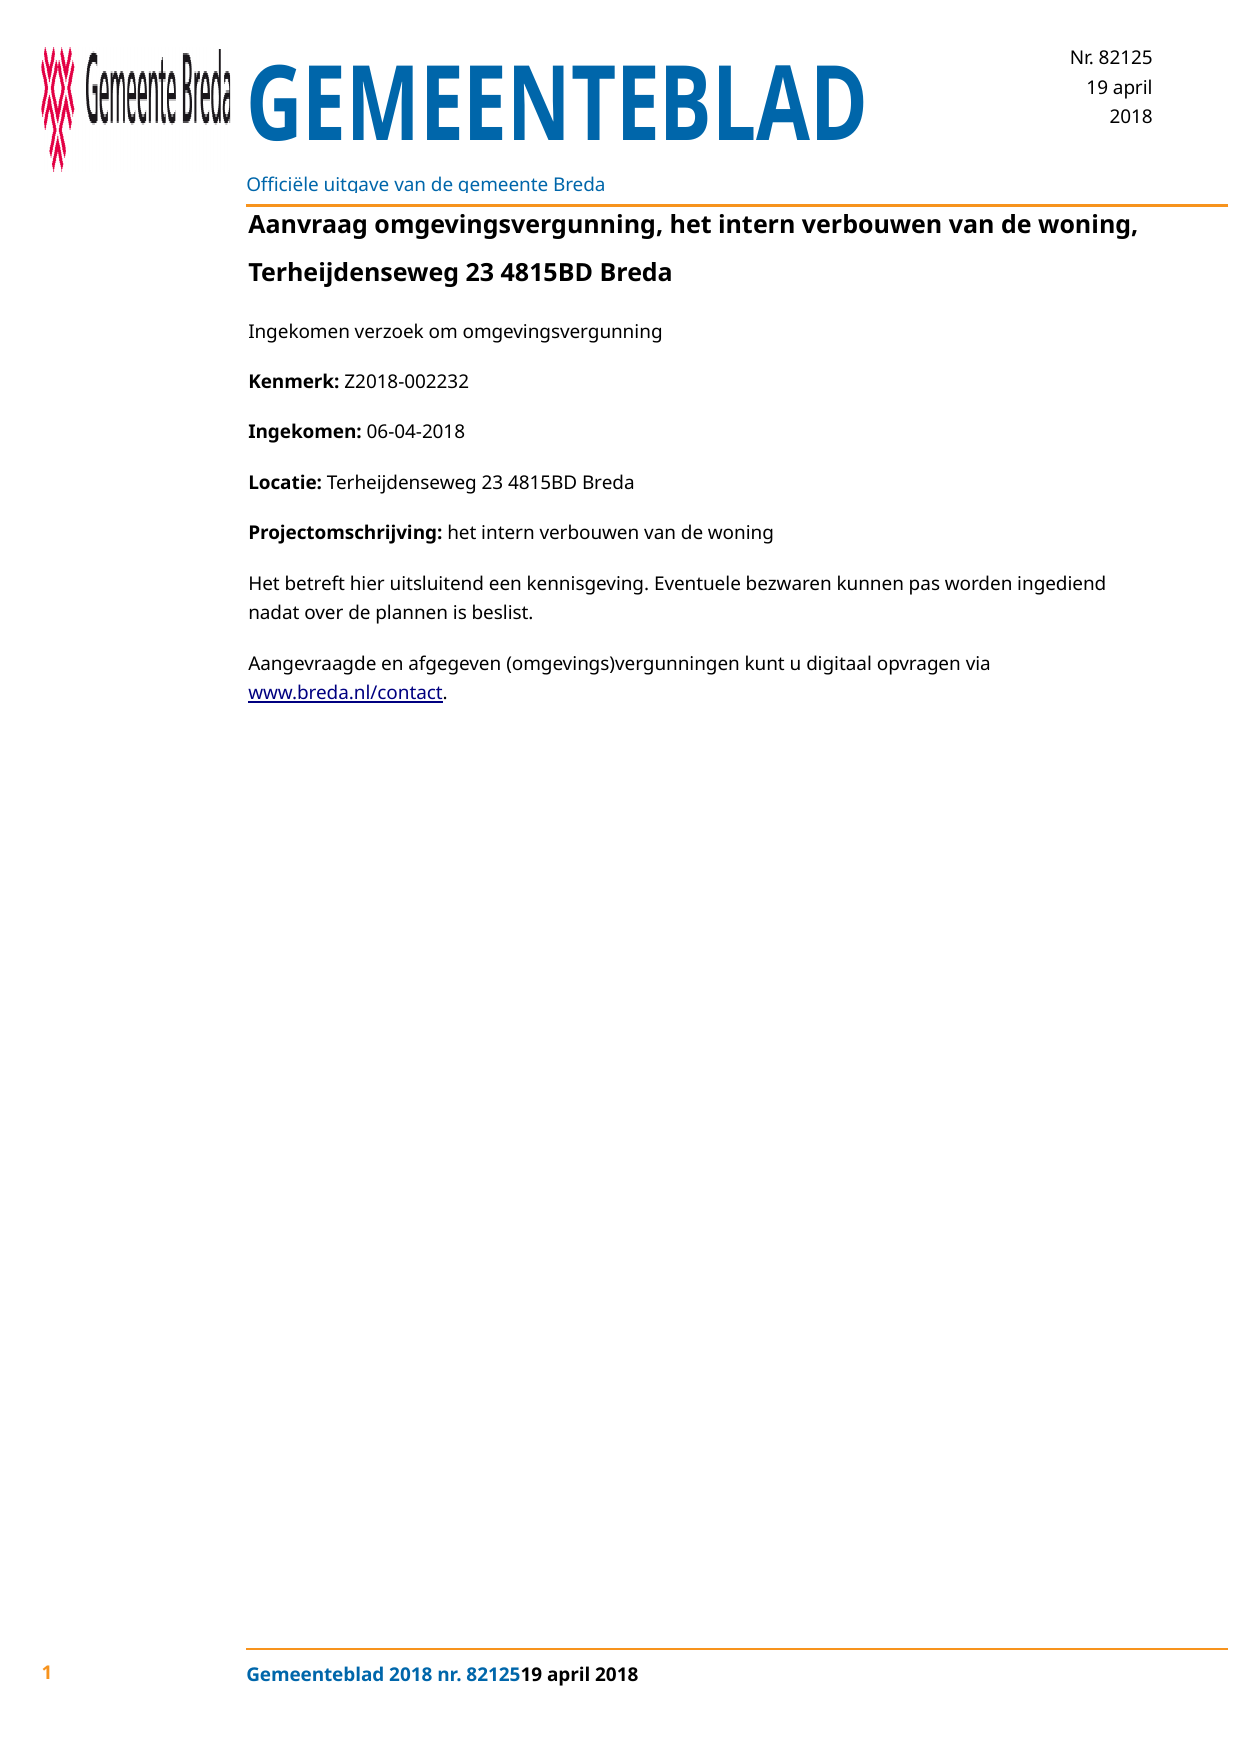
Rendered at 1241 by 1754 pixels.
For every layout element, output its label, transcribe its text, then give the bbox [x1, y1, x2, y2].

text Kenmerk: Z2018-002232 [248, 368, 1152, 394]
text Ingekomen: 06-04-2018 [248, 419, 1152, 444]
text Het betreft hier uitsluitend een kennisgeving. Eventuele bezwaren kunnen pas worden ingediend nadat over de plannen is beslist. [248, 570, 1152, 625]
text Projectomschrijving: het intern verbouwen van de woning [248, 519, 1152, 545]
text Aangevraagde en afgegeven (omgevings)vergunningen kunt u digitaal opvragen via www.breda.nl/contact. [248, 650, 1152, 705]
text Locatie: Terheijdenseweg 23 4815BD Breda [248, 469, 1152, 495]
text Ingekomen verzoek om omgevingsvergunning [248, 318, 1152, 344]
text Aanvraag omgevingsvergunning, het intern verbouwen van de woning, Terheijdenseweg 23 4815BD Breda [248, 207, 1152, 288]
picture [41, 47, 231, 172]
